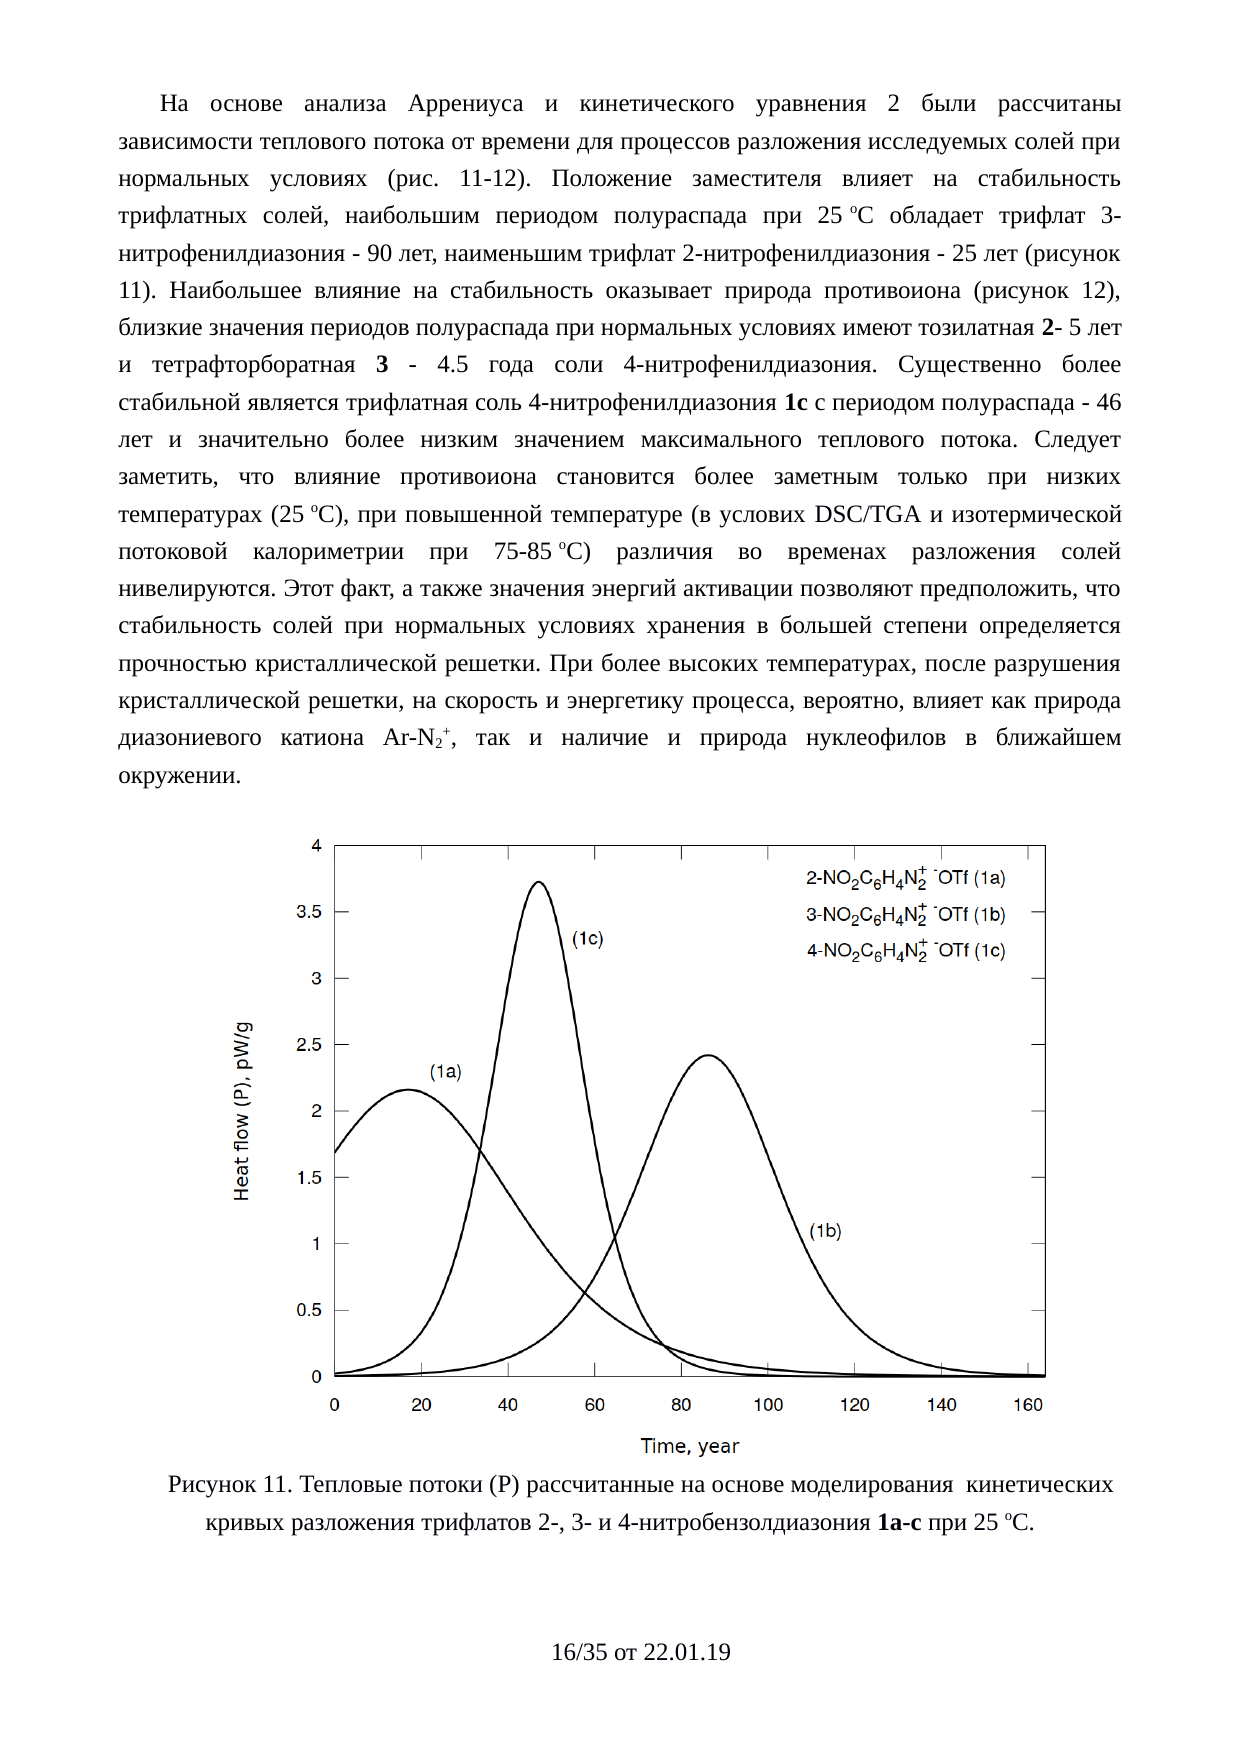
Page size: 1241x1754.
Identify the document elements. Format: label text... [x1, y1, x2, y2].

picture [229, 834, 1052, 1461]
text На основе анализа Аррениуса и кинетического уравнения 2 были рассчитаны зависимости теплового потока от времени для процессов разложения исследуемых солей при нормальных условиях (рис. 11-12). Положение заместителя влияет на стабильность трифлатных солей, наибольшим периодом полураспада при 25 oC обладает трифлат 3-нитрофенилдиазония - 90 лет, наименьшим трифлат 2-нитрофенилдиазония - 25 лет (рисунок 11). Наибольшее влияние на стабильность оказывает природа противоиона (рисунок 12), близкие значения периодов полураспада при нормальных условиях имеют тозилатная 2- 5 лет и тетрафторборатная 3 - 4.5 года соли 4-нитрофенилдиазония. Существенно более стабильной является трифлатная соль 4-нитрофенилдиазония 1c с периодом полураспада - 46 лет и значительно более низким значением максимального теплового потока. Следует заметить, что влияние противоиона становится более заметным только при низких температурах (25 oC), при повышенной температуре (в услових DSC/TGA и изотермической потоковой калориметрии при 75-85 oC) различия во временах разложения солей нивелируются. Этот факт, а также значения энергий активации позволяют предположить, что стабильность солей при нормальных условиях хранения в большей степени определяется прочностью кристаллической решетки. При более высоких температурах, после разрушения кристаллической решетки, на скорость и энергетику процесса, вероятно, влияет как природа диазониевого катиона Ar-N2+, так и наличие и природа нуклеофилов в ближайшем окружении. [118, 88, 1122, 788]
text Рисунок 11. Тепловые потоки (P) рассчитанные на основе моделирования кинетических кривых разложения трифлатов 2-, 3- и 4-нитробензолдиазония 1a-c при 25 оС. [118, 1469, 1122, 1536]
